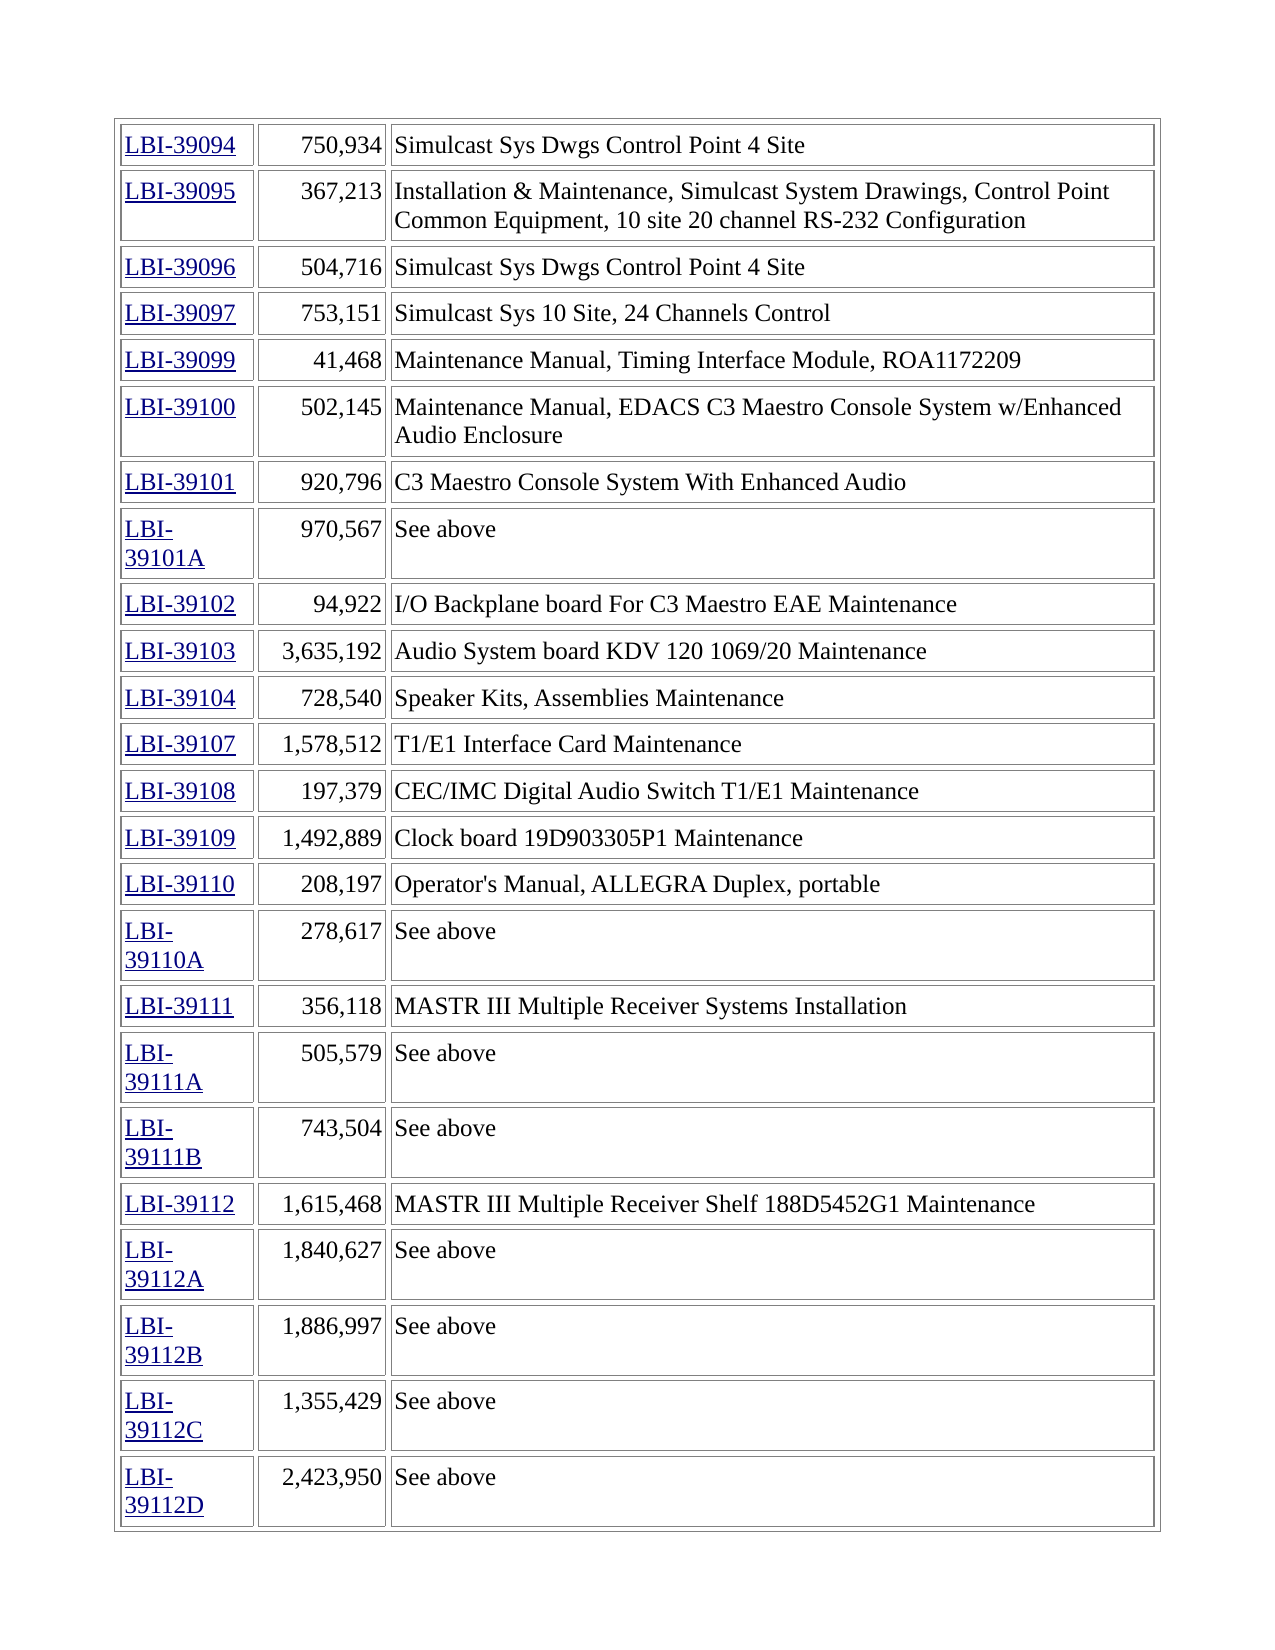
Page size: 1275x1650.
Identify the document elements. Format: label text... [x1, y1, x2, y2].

table_cell LBI-39111A [118, 1026, 255, 1102]
table_cell LBI-39109 [118, 811, 255, 858]
table_cell LBI-39095 [118, 165, 255, 240]
table_cell LBI-39101 [118, 456, 255, 502]
table_cell 367,213 [255, 165, 388, 240]
table_cell 1,578,512 [255, 718, 388, 764]
table_cell Simulcast Sys 10 Site, 24 Channels Control [388, 287, 1157, 333]
table_cell 208,197 [255, 858, 388, 904]
table_cell 1,886,997 [255, 1299, 388, 1375]
table_cell LBI-39094 [118, 119, 255, 165]
table_cell 743,504 [255, 1102, 388, 1177]
table_cell MASTR III Multiple Receiver Shelf 188D5452G1 Maintenance [388, 1177, 1157, 1224]
table_cell 356,118 [255, 980, 388, 1026]
table_cell Installation & Maintenance, Simulcast System Drawings, Control Point Common Equipment, 10 site 20 channel RS-232 Configuration [388, 165, 1157, 240]
table_cell Audio System board KDV 120 1069/20 Maintenance [388, 624, 1157, 671]
table_cell LBI-39096 [118, 240, 255, 287]
table_cell 502,145 [255, 380, 388, 456]
table_cell See above [388, 904, 1157, 980]
table_cell Operator's Manual, ALLEGRA Duplex, portable [388, 858, 1157, 904]
table_cell 197,379 [255, 764, 388, 811]
table_cell LBI-39107 [118, 718, 255, 764]
table_cell LBI-39112A [118, 1224, 255, 1299]
table_cell 1,355,429 [255, 1375, 388, 1450]
table_cell LBI-39104 [118, 671, 255, 718]
table_cell LBI-39101A [118, 502, 255, 578]
table_cell LBI-39103 [118, 624, 255, 671]
table_cell 1,492,889 [255, 811, 388, 858]
table_cell See above [388, 502, 1157, 578]
table_cell LBI-39112B [118, 1299, 255, 1375]
table_cell LBI-39110A [118, 904, 255, 980]
table_cell LBI-39099 [118, 334, 255, 380]
table_cell See above [388, 1299, 1157, 1375]
table_cell LBI-39108 [118, 764, 255, 811]
table_cell MASTR III Multiple Receiver Systems Installation [388, 980, 1157, 1026]
table_cell Maintenance Manual, Timing Interface Module, ROA1172209 [388, 334, 1157, 380]
table_cell LBI-39112D [118, 1450, 255, 1526]
table_cell See above [388, 1375, 1157, 1450]
table_cell LBI-39111B [118, 1102, 255, 1177]
table_cell Maintenance Manual, EDACS C3 Maestro Console System w/Enhanced Audio Enclosure [388, 380, 1157, 456]
table_cell LBI-39112 [118, 1177, 255, 1224]
table_cell 3,635,192 [255, 624, 388, 671]
table_cell 970,567 [255, 502, 388, 578]
table_cell I/O Backplane board For C3 Maestro EAE Maintenance [388, 578, 1157, 624]
table_cell 505,579 [255, 1026, 388, 1102]
table_cell Clock board 19D903305P1 Maintenance [388, 811, 1157, 858]
table_cell CEC/IMC Digital Audio Switch T1/E1 Maintenance [388, 764, 1157, 811]
table_cell 728,540 [255, 671, 388, 718]
table_cell Speaker Kits, Assemblies Maintenance [388, 671, 1157, 718]
table_cell See above [388, 1450, 1157, 1526]
table_cell LBI-39097 [118, 287, 255, 333]
table_cell 1,840,627 [255, 1224, 388, 1299]
table_cell T1/E1 Interface Card Maintenance [388, 718, 1157, 764]
table_cell 504,716 [255, 240, 388, 287]
table_cell LBI-39111 [118, 980, 255, 1026]
table_cell LBI-39110 [118, 858, 255, 904]
table_cell 94,922 [255, 578, 388, 624]
table_cell See above [388, 1224, 1157, 1299]
table_cell See above [388, 1026, 1157, 1102]
table_cell 41,468 [255, 334, 388, 380]
table_cell 278,617 [255, 904, 388, 980]
table_cell 1,615,468 [255, 1177, 388, 1224]
table_cell 753,151 [255, 287, 388, 333]
table_cell Simulcast Sys Dwgs Control Point 4 Site [388, 240, 1157, 287]
table_cell 2,423,950 [255, 1450, 388, 1526]
table_cell LBI-39100 [118, 380, 255, 456]
table_cell Simulcast Sys Dwgs Control Point 4 Site [388, 119, 1157, 165]
table_cell 750,934 [255, 119, 388, 165]
table_cell 920,796 [255, 456, 388, 502]
table_cell C3 Maestro Console System With Enhanced Audio [388, 456, 1157, 502]
table_cell LBI-39102 [118, 578, 255, 624]
table_cell See above [388, 1102, 1157, 1177]
table_cell LBI-39112C [118, 1375, 255, 1450]
